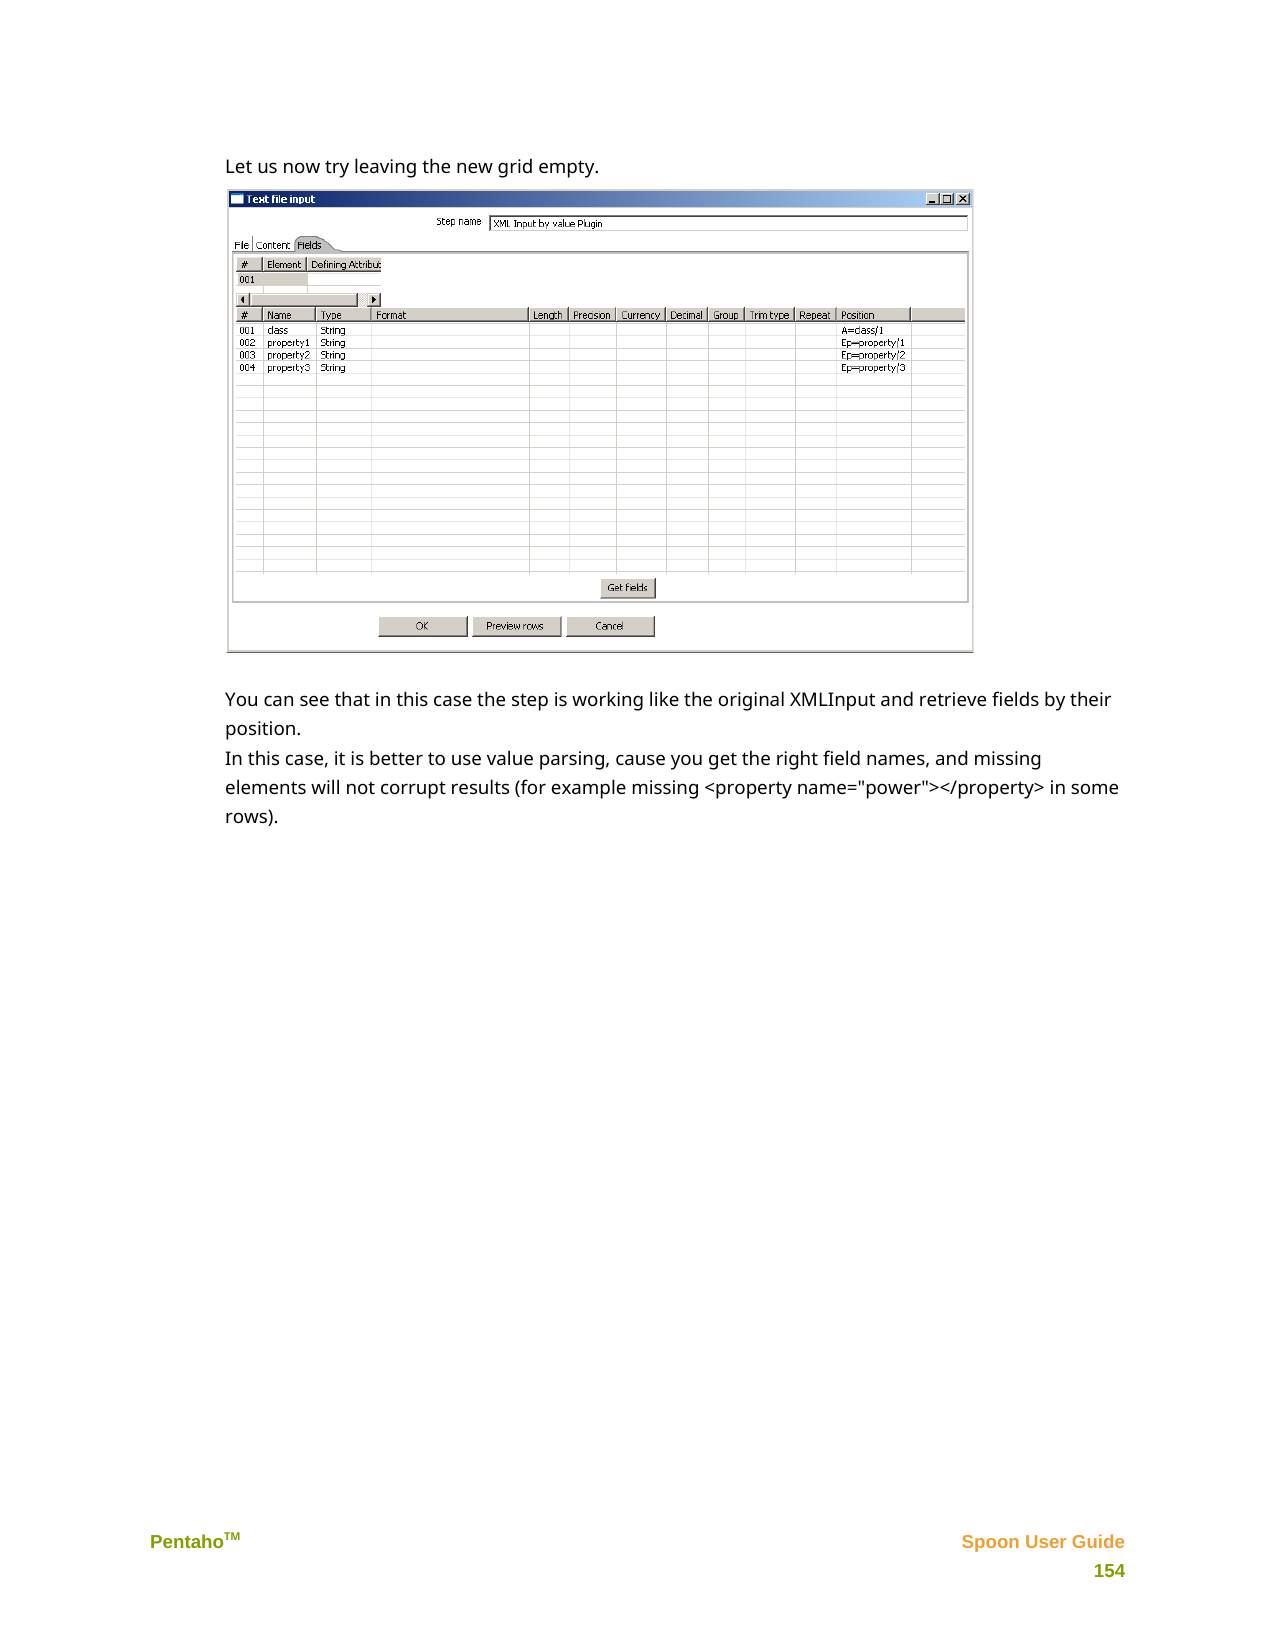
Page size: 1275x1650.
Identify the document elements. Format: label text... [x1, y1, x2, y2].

text Let us now try leaving the new grid empty. [225, 150, 1125, 179]
text In this case, it is better to use value parsing, cause you get the right field names, and missing elements will not corrupt results (for example missing <property name="power"></property> in some rows). [225, 742, 1125, 829]
picture [226, 189, 974, 653]
text You can see that in this case the step is working like the original XMLInput and retrieve fields by their position. [225, 683, 1125, 742]
